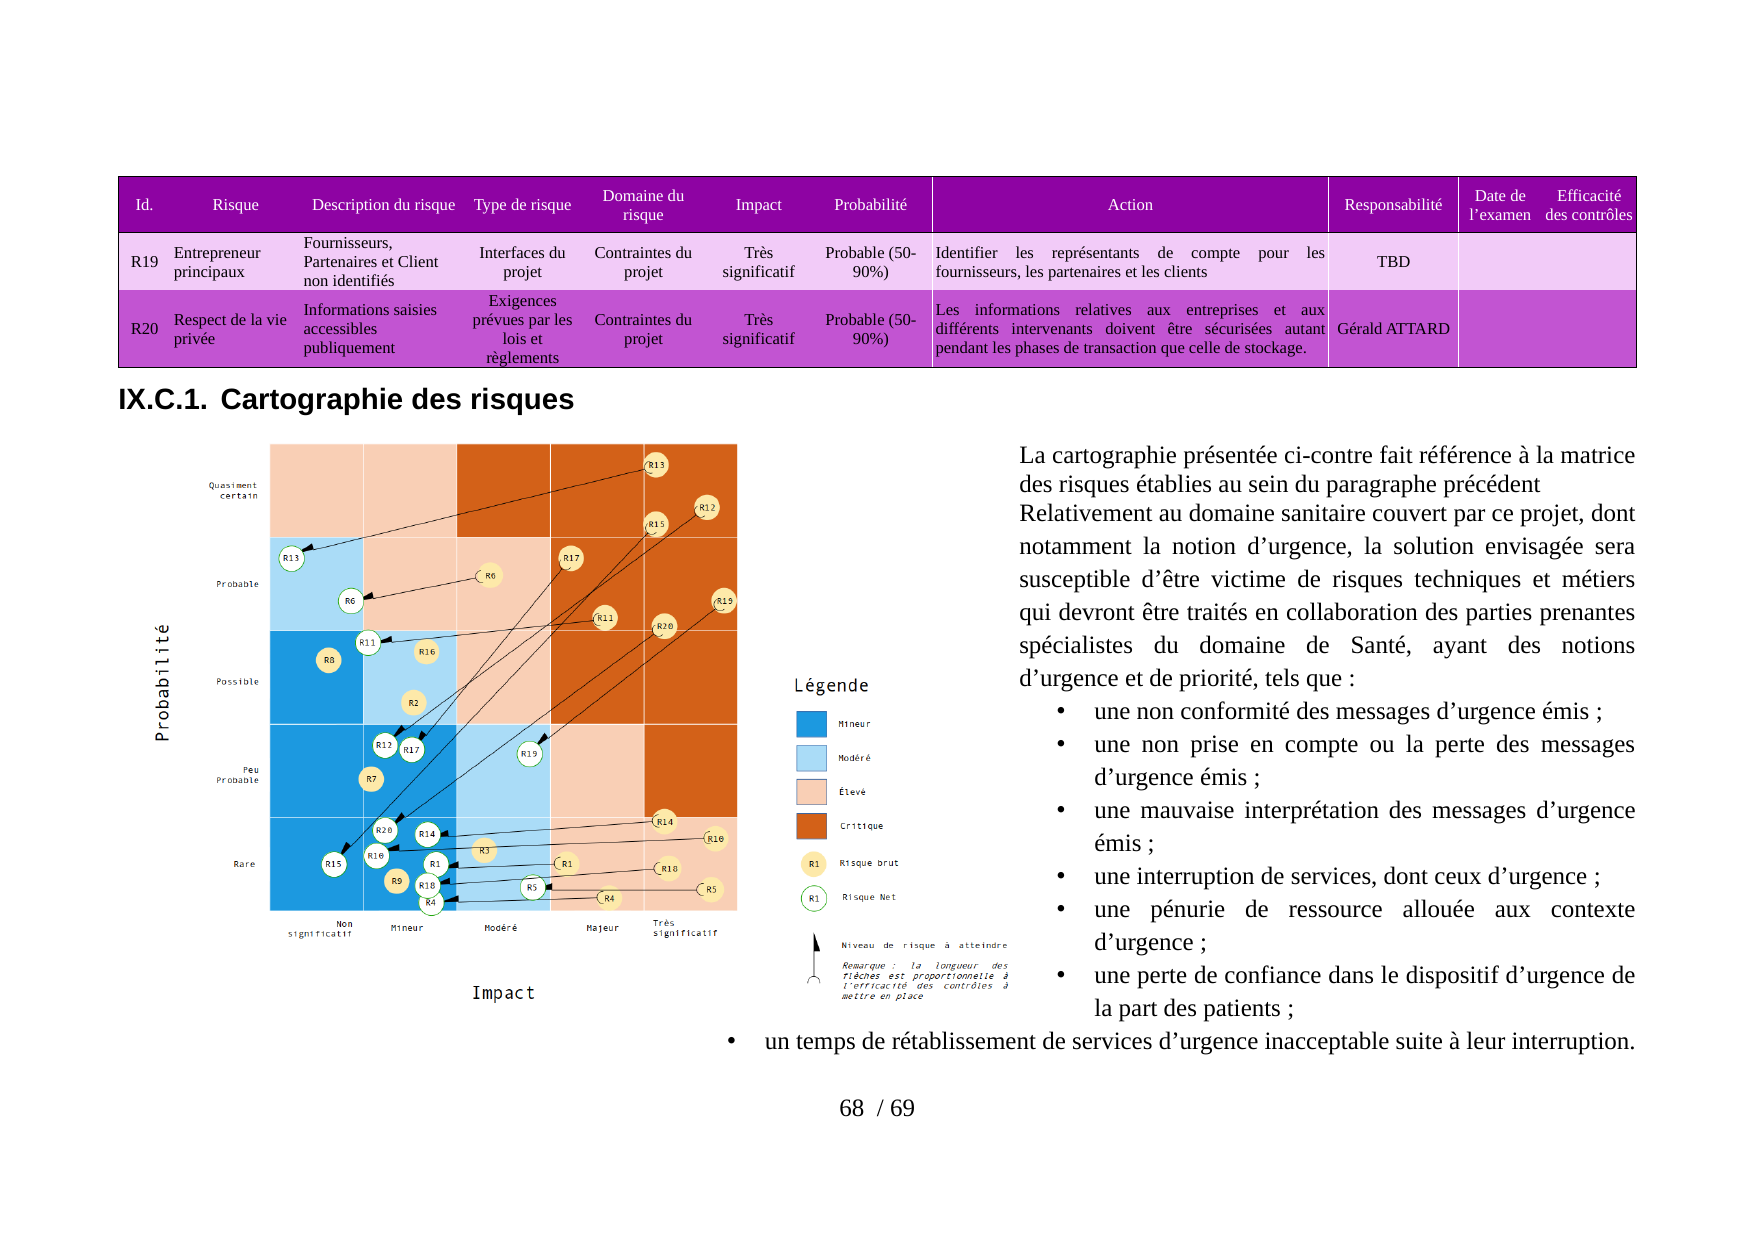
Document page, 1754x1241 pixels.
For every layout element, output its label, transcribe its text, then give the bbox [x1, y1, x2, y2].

table_cell [1542, 233, 1636, 290]
table_cell Interfaces du projet [467, 233, 578, 290]
table_cell Entrepreneur principaux [171, 233, 300, 290]
table_cell [1459, 233, 1542, 290]
table_cell Très significatif [708, 290, 809, 367]
table_header Risque [171, 177, 300, 232]
table_header Type de risque [467, 177, 578, 232]
table_cell TBD [1329, 233, 1458, 290]
list une mauvaise interprétation des messages d’urgence émis ; [1019, 795, 1636, 857]
table_cell Gérald ATTARD [1329, 290, 1458, 367]
table_cell [1542, 290, 1636, 367]
list un temps de rétablissement de services d’urgence inacceptable suite à leur interruption. [156, 1026, 1636, 1055]
list une perte de confiance dans le dispositif d’urgence de la part des patients ; [156, 960, 1636, 1022]
table_cell Très significatif [708, 233, 809, 290]
text Relativement au domaine sanitaire couvert par ce projet, dont notamment la notion d’urgence, la solution envisagée sera susceptible d’être victime de risques techniques et métiers qui devront être traités en collaboration des parties prenantes spécialistes du domaine de Santé, ayant des notions d’urgence et de priorité, tels que : [1019, 498, 1636, 692]
table_cell Contraintes du projet [578, 233, 708, 290]
table_cell Fournisseurs, Partenaires et Client non identifiés [300, 233, 467, 290]
table_cell R20 [119, 290, 171, 367]
list une non conformité des messages d’urgence émis ; [1019, 696, 1636, 725]
table_cell Respect de la vie privée [171, 290, 300, 367]
table_cell Contraintes du projet [578, 290, 708, 367]
table_header Id. [119, 177, 171, 232]
list une pénurie de ressource allouée aux contexte d’urgence ; [1019, 894, 1636, 956]
list une non prise en compte ou la perte des messages d’urgence émis ; [1019, 729, 1636, 791]
table_cell Probable (50-90%) [809, 290, 932, 367]
text La cartographie présentée ci-contre fait référence à la matrice des risques établies au sein du paragraphe précédent [1019, 440, 1636, 498]
table_header Impact [708, 177, 809, 232]
table_header Date de l’examen [1459, 177, 1542, 232]
table_header Action [933, 177, 1328, 232]
table_header Responsabilité [1329, 177, 1458, 232]
picture [139, 434, 1019, 1009]
table_cell Les informations relatives aux entreprises et aux différents intervenants doivent être sécurisées autant pendant les phases de transaction que celle de stockage. [933, 290, 1328, 367]
table_header Probabilité [809, 177, 932, 232]
table_header Description du risque [300, 177, 467, 232]
table_header Domaine du risque [578, 177, 708, 232]
table_cell Identifier les représentants de compte pour les fournisseurs, les partenaires et les clients [933, 233, 1328, 290]
table_header Efficacité des contrôles [1542, 177, 1636, 232]
table_cell Probable (50-90%) [809, 233, 932, 290]
subtitle Cartographie des risques [118, 382, 1636, 416]
table_cell Exigences prévues par les lois et règlements [467, 290, 578, 367]
table_cell R19 [119, 233, 171, 290]
table_cell Informations saisies accessibles publiquement [300, 290, 467, 367]
list une interruption de services, dont ceux d’urgence ; [1019, 861, 1636, 890]
table_cell [1459, 290, 1542, 367]
